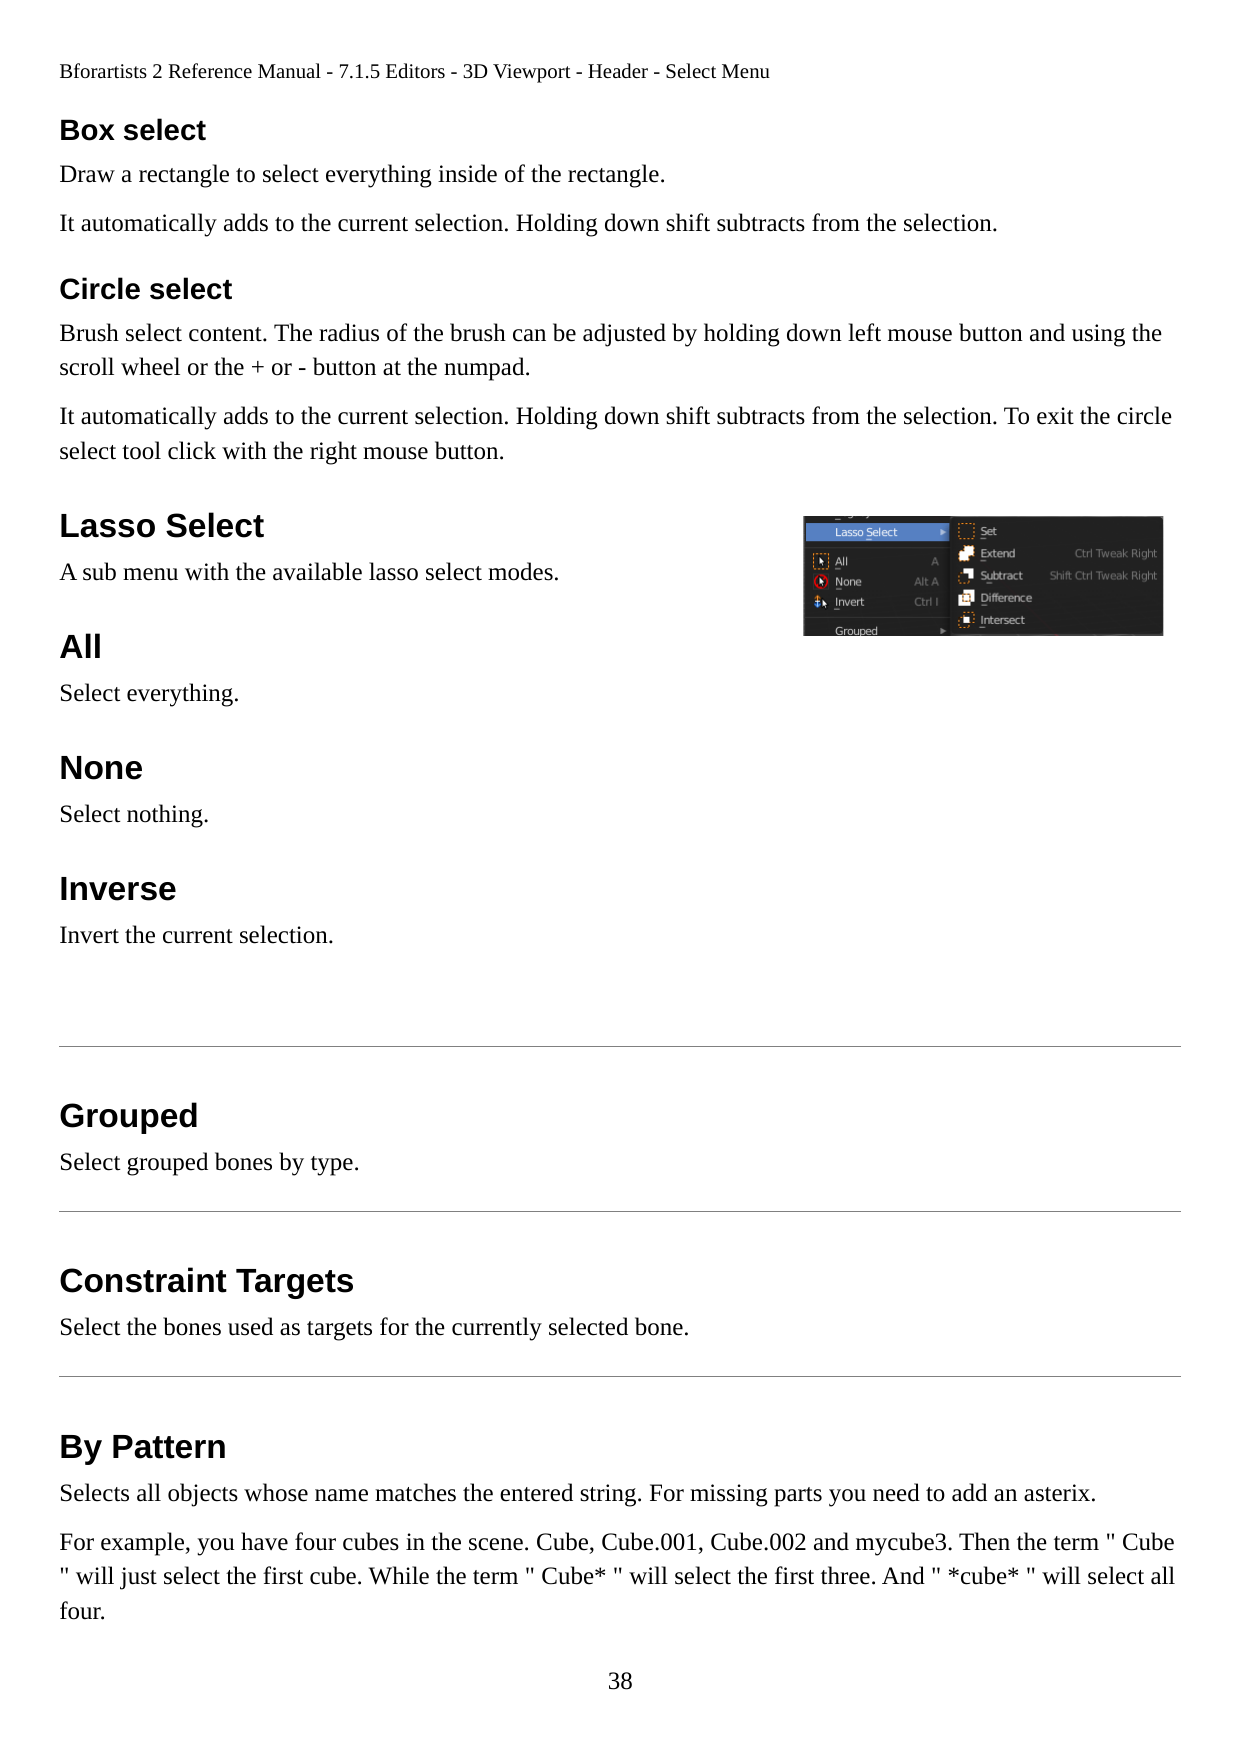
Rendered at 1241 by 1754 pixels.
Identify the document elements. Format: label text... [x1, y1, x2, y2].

text Draw a rectangle to select everything inside of the rectangle. [59, 159, 1181, 188]
subtitle Inverse [59, 869, 1181, 907]
text Select everything. [59, 678, 1181, 707]
subtitle By Pattern [59, 1427, 1181, 1465]
text Select the bones used as targets for the currently selected bone. [59, 1312, 1181, 1341]
text It automatically adds to the current selection. Holding down shift subtracts from the selection. To exit the circle select tool click with the right mouse button. [59, 401, 1181, 464]
text Invert the current selection. [59, 920, 1181, 949]
text For example, you have four cubes in the scene. Cube, Cube.001, Cube.002 and mycube3. Then the term " Cube " will just select the first cube. While the term " Cube* " will select the first three. And " *cube* " will select all four. [59, 1527, 1181, 1624]
subtitle Lasso Select [59, 506, 1181, 544]
text Selects all objects whose name matches the entered string. For missing parts you need to add an asterix. [59, 1478, 1181, 1506]
subtitle Constraint Targets [59, 1261, 1181, 1300]
picture [803, 516, 1164, 636]
subtitle None [59, 748, 1181, 786]
text Select grouped bones by type. [59, 1147, 1181, 1176]
text Select nothing. [59, 799, 1181, 828]
subtitle Box select [59, 113, 1181, 146]
text It automatically adds to the current selection. Holding down shift subtracts from the selection. [59, 208, 1181, 237]
text Brush select content. The radius of the brush can be adjusted by holding down left mouse button and using the scroll wheel or the + or - button at the numpad. [59, 318, 1181, 381]
text A sub menu with the available lasso select modes. [59, 557, 803, 586]
subtitle All [59, 627, 1181, 665]
subtitle Grouped [59, 1096, 1181, 1135]
subtitle Circle select [59, 272, 1181, 305]
